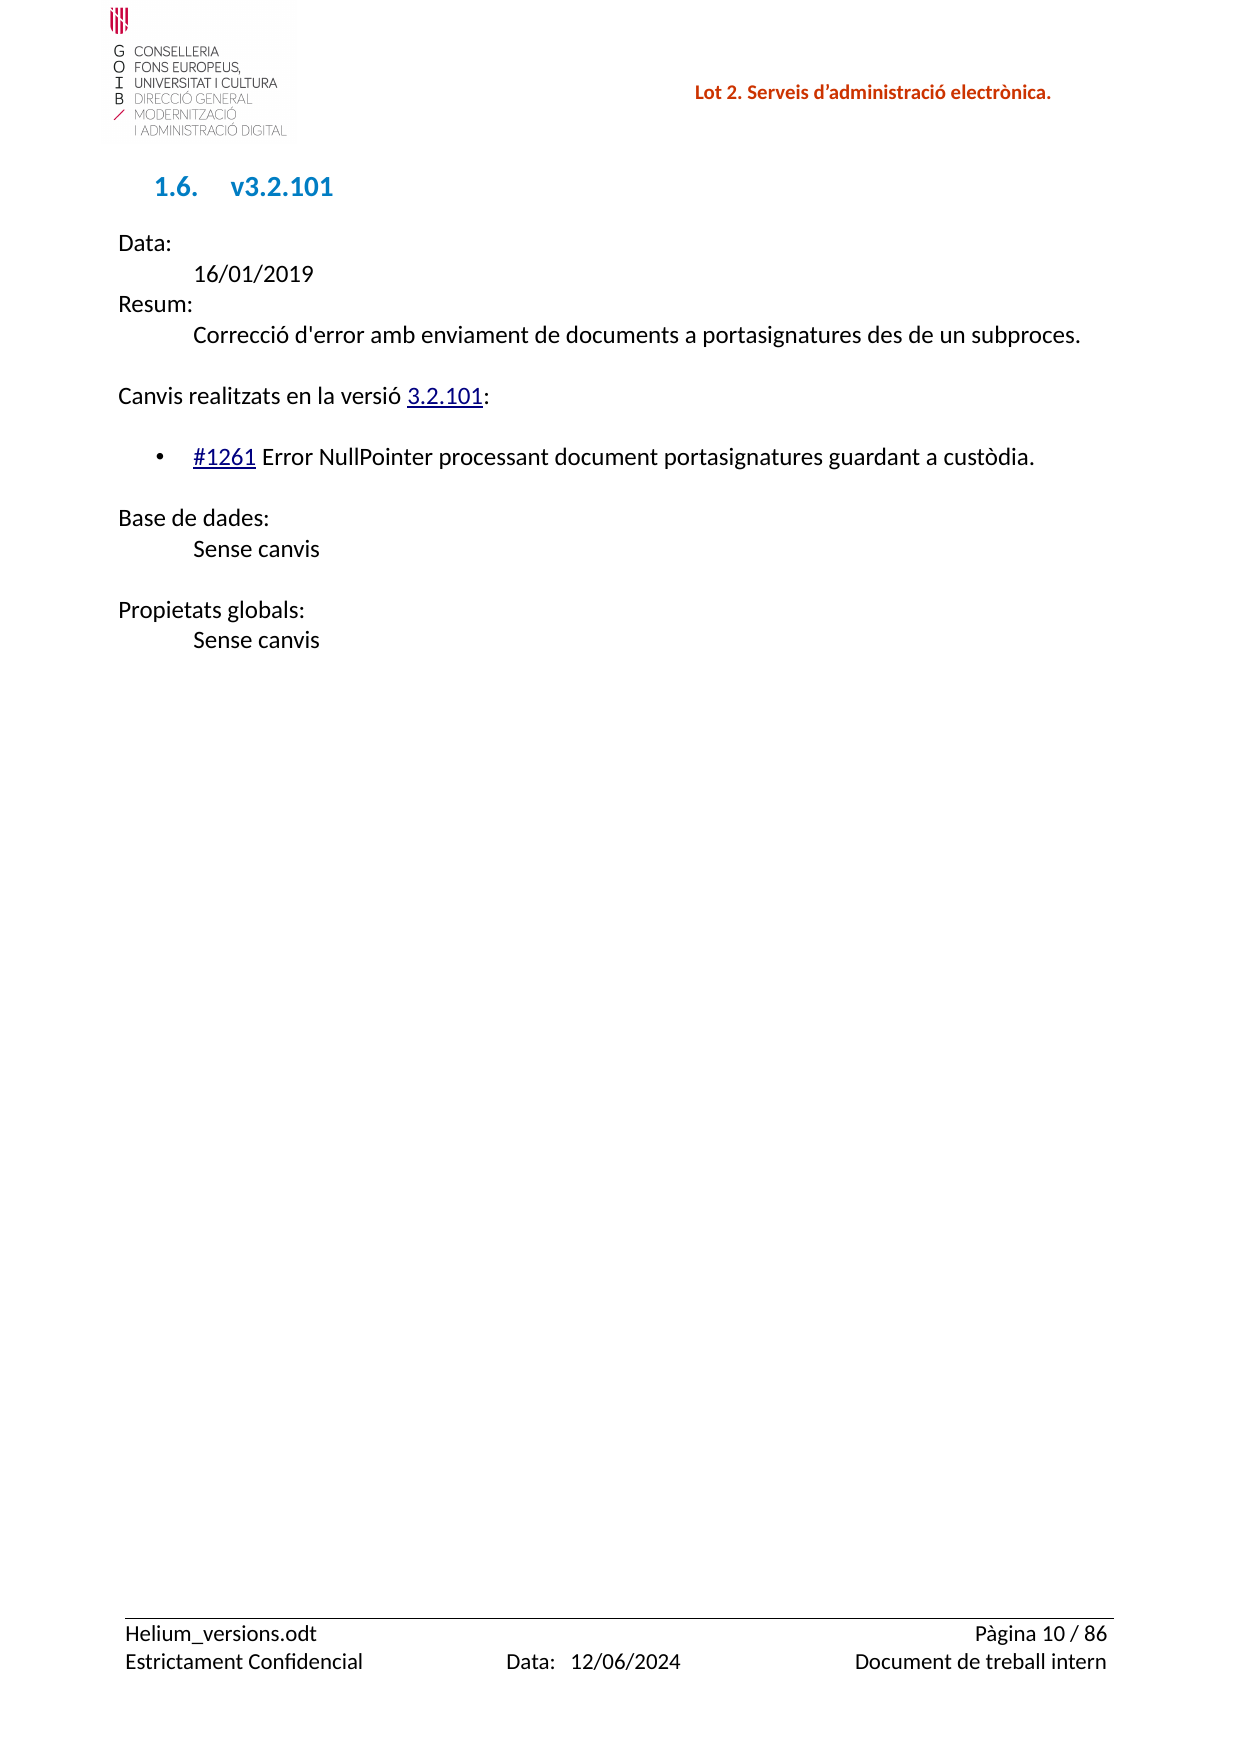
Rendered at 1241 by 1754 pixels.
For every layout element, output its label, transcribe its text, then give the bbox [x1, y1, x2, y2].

subtitle v3.2.101 [153, 168, 1122, 204]
text Resum: [118, 289, 1122, 319]
list #1261 Error NullPointer processant document portasignatures guardant a custòdia. [156, 441, 1122, 472]
picture [100, 0, 297, 144]
text Data: [118, 228, 1122, 258]
text 16/01/2019 [118, 258, 1122, 289]
text Base de dades: [118, 502, 1122, 533]
text Canvis realitzats en la versió 3.2.101: [118, 380, 1122, 411]
text Propietats globals: [118, 594, 1122, 624]
text Correcció d'error amb enviament de documents a portasignatures des de un subproces. [118, 319, 1122, 350]
text Sense canvis [118, 624, 1122, 655]
text Sense canvis [118, 533, 1122, 563]
